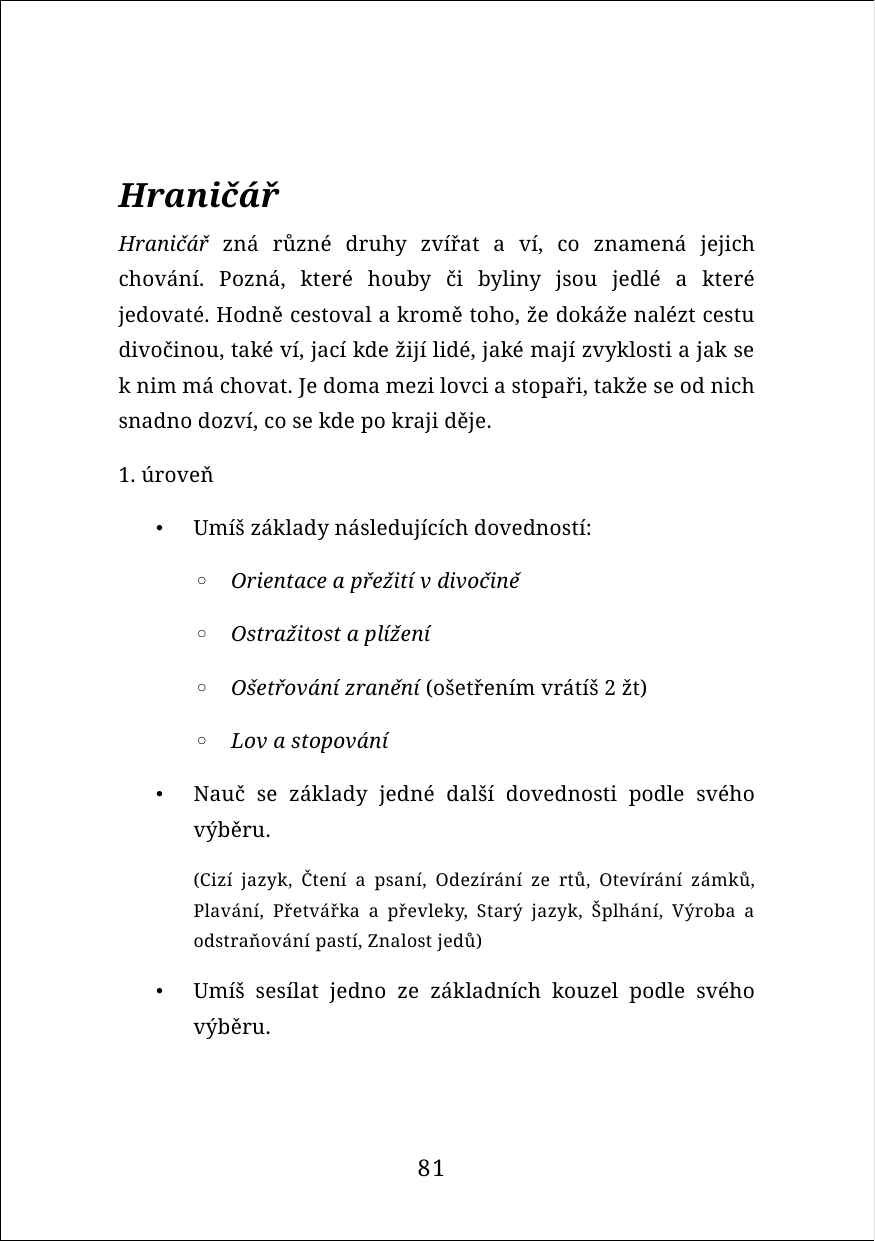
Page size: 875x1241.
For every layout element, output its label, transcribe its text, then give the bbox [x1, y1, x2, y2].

list Lov a stopování [193, 726, 756, 754]
list Orientace a přežití v divočině [193, 566, 756, 595]
list Ostražitost a plížení [193, 619, 756, 648]
text Hraničář zná různé druhy zvířat a ví, co znamená jejich chování. Pozná, které houby či byliny jsou jedlé a které jedovaté. Hodně cestoval a kromě toho, že dokáže nalézt cestu divočinou, také ví, jací kde žijí lidé, jaké mají zvyklosti a jak se k nim má chovat. Je doma mezi lovci a stopaři, takže se od nich snadno dozví, co se kde po kraji děje. [118, 229, 756, 435]
list Nauč se základy jedné další dovednosti podle svého výběru. [156, 779, 756, 843]
list Umíš sesílat jedno ze základních kouzel podle svého výběru. [156, 976, 756, 1040]
subtitle Hraničář [118, 172, 756, 217]
text 1. úroveň [118, 460, 756, 488]
list Ošetřování zranění (ošetřením vrátíš 2 žt) [193, 673, 756, 701]
list (Cizí jazyk, Čtení a psaní, Odezírání ze rtů, Otevírání zámků, Plavání, Přetvářka a převleky, Starý jazyk, Šplhání, Výroba a odstraňování pastí, Znalost jedů) [156, 868, 756, 952]
list Umíš základy následujících dovedností: [156, 513, 756, 541]
